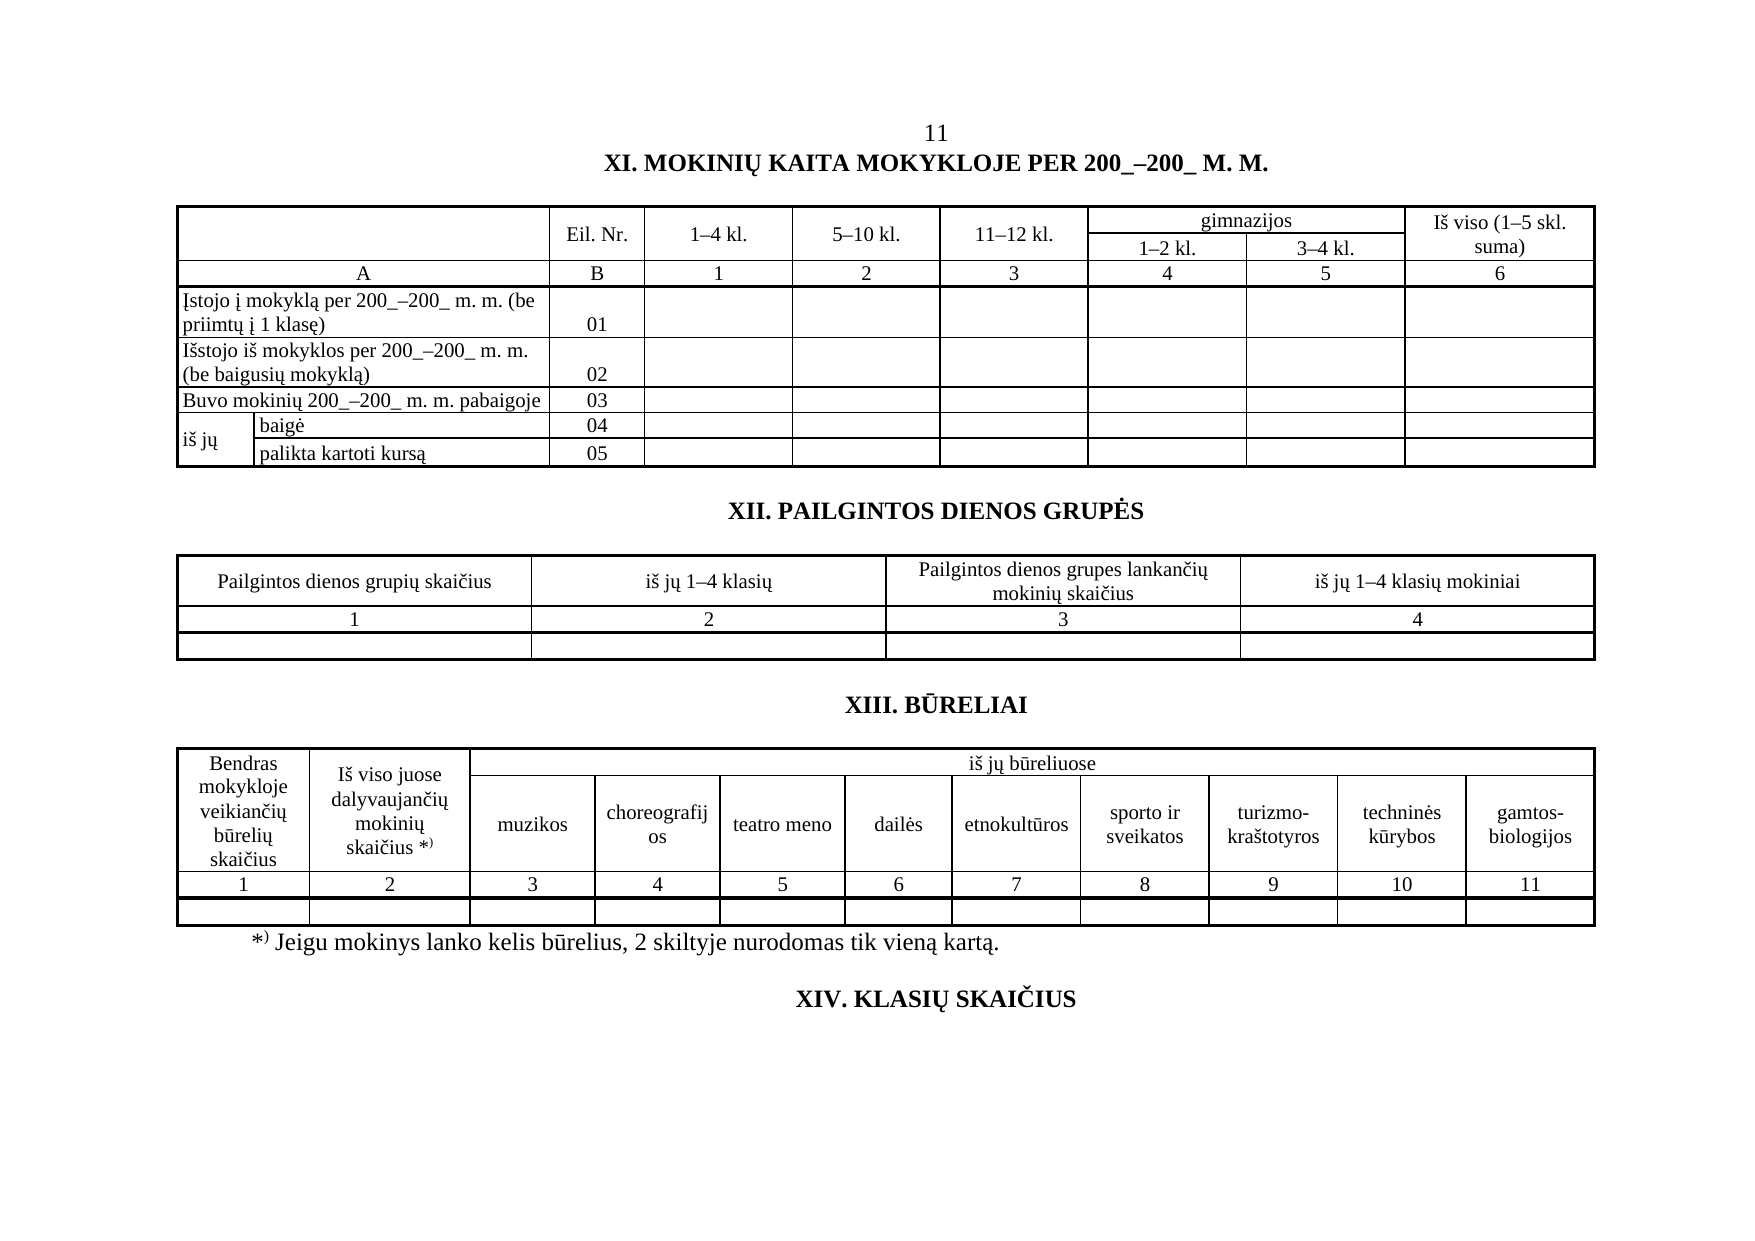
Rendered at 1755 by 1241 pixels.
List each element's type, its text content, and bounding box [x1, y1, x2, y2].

table_cell [1338, 900, 1465, 923]
table_cell techninės kūrybos [1338, 776, 1465, 871]
table_cell [645, 439, 792, 464]
table_cell [1089, 288, 1246, 336]
table_header Eil. Nr. [550, 208, 644, 259]
table_cell [645, 388, 792, 412]
table_cell iš jų [179, 413, 253, 464]
table_cell [532, 634, 885, 658]
text XiV. klasių skaičius [177, 984, 1695, 1013]
table_header iš jų 1–4 klasių mokiniai [1241, 557, 1593, 605]
table_cell [1406, 388, 1593, 412]
table_cell 03 [550, 388, 644, 412]
table_header 1–4 kl. [645, 208, 792, 259]
table_cell turizmo-kraštotyros [1210, 776, 1337, 871]
table_cell 3 [941, 261, 1087, 285]
table_cell 4 [1241, 607, 1593, 631]
table_cell [179, 634, 531, 658]
table_cell [793, 288, 939, 336]
table_cell [793, 413, 939, 437]
table_cell [1210, 900, 1337, 923]
table_cell dailės [846, 776, 951, 871]
table_cell [941, 439, 1087, 464]
table_cell muzikos [471, 776, 594, 871]
table_cell 2 [532, 607, 885, 631]
table_cell 2 [793, 261, 939, 285]
table_cell [1247, 413, 1404, 437]
table_cell [1406, 288, 1593, 336]
table_cell [1241, 634, 1593, 658]
table_cell palikta kartoti kursą [255, 439, 549, 464]
table_header Pailgintos dienos grupes lankančių mokinių skaičius [887, 557, 1240, 605]
table_cell [1247, 338, 1404, 386]
table_cell [793, 338, 939, 386]
table_cell 3 [471, 872, 594, 896]
table_cell [179, 900, 309, 923]
text XI. mokinių kaita mokykloje per 200_–200_ m. M. [177, 148, 1695, 176]
table_cell A [179, 261, 549, 285]
table_cell gamtos-biologijos [1467, 776, 1593, 871]
table_cell 04 [550, 413, 644, 437]
table_header gimnazijos [1089, 208, 1404, 232]
table_cell 05 [550, 439, 644, 464]
table_cell sporto ir sveikatos [1081, 776, 1208, 871]
table_cell 6 [1406, 261, 1593, 285]
table_header Pailgintos dienos grupių skaičius [179, 557, 531, 605]
table_header iš jų 1–4 klasių [532, 557, 885, 605]
table_cell 2 [310, 872, 469, 896]
table_cell 1–2 kl. [1089, 234, 1246, 259]
table_cell 8 [1081, 872, 1208, 896]
table_cell [941, 288, 1087, 336]
table_cell [953, 900, 1080, 923]
table_cell baigė [255, 413, 549, 437]
table_cell [1081, 900, 1208, 923]
table_cell 4 [596, 872, 719, 896]
table_cell [310, 900, 469, 923]
table_cell [1089, 413, 1246, 437]
text *) Jeigu mokinys lanko kelis būrelius, 2 skiltyje nurodomas tik vieną kartą. [177, 927, 1695, 955]
table_header 5–10 kl. [793, 208, 939, 259]
table_cell teatro meno [721, 776, 844, 871]
table_cell [645, 338, 792, 386]
table_cell [596, 900, 719, 923]
table_cell [645, 288, 792, 336]
table_header Iš viso (1–5 skl. suma) [1406, 208, 1593, 259]
table_cell B [550, 261, 644, 285]
table_cell 11 [1467, 872, 1593, 896]
table_cell [1247, 288, 1404, 336]
table_cell [846, 900, 951, 923]
table_cell 6 [846, 872, 951, 896]
text XiI. pailgintos dienos grupės [177, 496, 1695, 525]
table_cell 3 [887, 607, 1240, 631]
table_cell [941, 338, 1087, 386]
table_cell 1 [179, 607, 531, 631]
table_cell [941, 388, 1087, 412]
table_header 11–12 kl. [941, 208, 1087, 259]
table_cell 3–4 kl. [1247, 234, 1404, 259]
table_cell Išstojo iš mokyklos per 200_–200_ m. m. (be baigusių mokyklą) [179, 338, 549, 386]
table_cell 01 [550, 288, 644, 336]
table_cell [645, 413, 792, 437]
table_cell [941, 413, 1087, 437]
table_cell etnokultūros [953, 776, 1080, 871]
table_cell [471, 900, 594, 923]
table_cell [1406, 439, 1593, 464]
table_header Bendras mokykloje veikiančių būrelių skaičius [179, 750, 309, 871]
table_cell [1089, 388, 1246, 412]
table_cell [887, 634, 1240, 658]
table_cell [1467, 900, 1593, 923]
table_cell [1406, 338, 1593, 386]
table_cell [1247, 388, 1404, 412]
table_cell [721, 900, 844, 923]
table_cell [1247, 439, 1404, 464]
table_cell [1089, 439, 1246, 464]
table_header Iš viso juose dalyvaujančių mokinių skaičius *) [310, 750, 469, 871]
table_cell [1406, 413, 1593, 437]
table_cell 1 [645, 261, 792, 285]
text XiII. būreliai [177, 690, 1695, 718]
table_cell 1 [179, 872, 309, 896]
table_cell 10 [1338, 872, 1465, 896]
table_cell Buvo mokinių 200_–200_ m. m. pabaigoje [179, 388, 549, 412]
table_cell 5 [721, 872, 844, 896]
table_header [179, 208, 549, 259]
table_cell 02 [550, 338, 644, 386]
table_cell [793, 439, 939, 464]
table_cell 5 [1247, 261, 1404, 285]
table_cell Įstojo į mokyklą per 200_–200_ m. m. (be priimtų į 1 klasę) [179, 288, 549, 336]
table_cell 4 [1089, 261, 1246, 285]
table_cell 7 [953, 872, 1080, 896]
table_cell choreografijos [596, 776, 719, 871]
table_cell 9 [1210, 872, 1337, 896]
table_header iš jų būreliuose [471, 750, 1593, 774]
table_cell [793, 388, 939, 412]
table_cell [1089, 338, 1246, 386]
